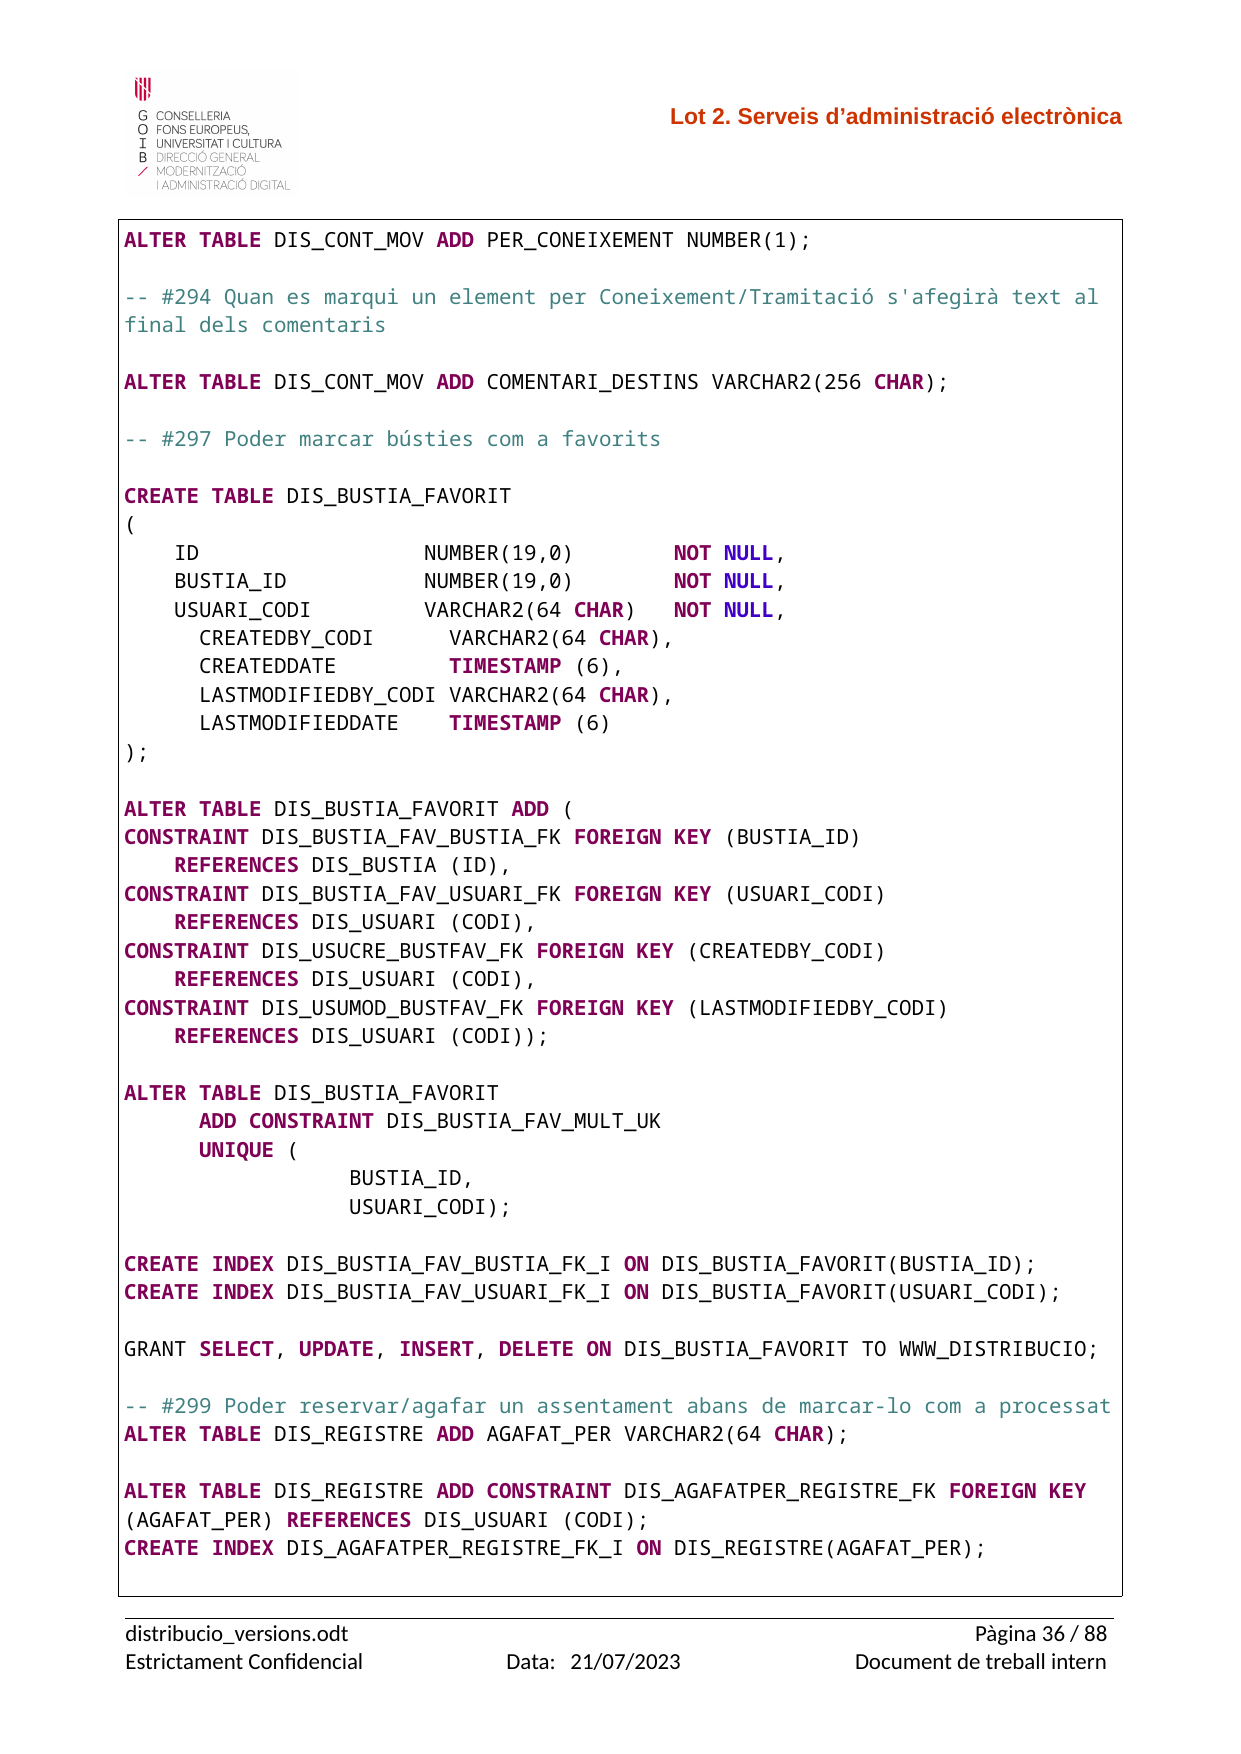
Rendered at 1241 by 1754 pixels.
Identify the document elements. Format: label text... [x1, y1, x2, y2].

table_header ALTER TABLE DIS_CONT_MOV ADD PER_CONEIXEMENT NUMBER(1); -- #294 Quan es marqui un element per Coneixement/Tramitació s'afegirà text al final dels comentaris ALTER TABLE DIS_CONT_MOV ADD COMENTARI_DESTINS VARCHAR2(256 CHAR); -- #297 Poder marcar bústies com a favorits CREATE TABLE DIS_BUSTIA_FAVORIT ( ID NUMBER(19,0) NOT NULL, BUSTIA_ID NUMBER(19,0) NOT NULL, USUARI_CODI VARCHAR2(64 CHAR) NOT NULL, CREATEDBY_CODI VARCHAR2(64 CHAR), CREATEDDATE TIMESTAMP (6), LASTMODIFIEDBY_CODI VARCHAR2(64 CHAR), LASTMODIFIEDDATE TIMESTAMP (6) ); ALTER TABLE DIS_BUSTIA_FAVORIT ADD ( CONSTRAINT DIS_BUSTIA_FAV_BUSTIA_FK FOREIGN KEY (BUSTIA_ID) REFERENCES DIS_BUSTIA (ID), CONSTRAINT DIS_BUSTIA_FAV_USUARI_FK FOREIGN KEY (USUARI_CODI) REFERENCES DIS_USUARI (CODI), CONSTRAINT DIS_USUCRE_BUSTFAV_FK FOREIGN KEY (CREATEDBY_CODI) REFERENCES DIS_USUARI (CODI), CONSTRAINT DIS_USUMOD_BUSTFAV_FK FOREIGN KEY (LASTMODIFIEDBY_CODI) REFERENCES DIS_USUARI (CODI)); ALTER TABLE DIS_BUSTIA_FAVORIT ADD CONSTRAINT DIS_BUSTIA_FAV_MULT_UK UNIQUE ( BUSTIA_ID, USUARI_CODI); CREATE INDEX DIS_BUSTIA_FAV_BUSTIA_FK_I ON DIS_BUSTIA_FAVORIT(BUSTIA_ID); CREATE INDEX DIS_BUSTIA_FAV_USUARI_FK_I ON DIS_BUSTIA_FAVORIT(USUARI_CODI); GRANT SELECT, UPDATE, INSERT, DELETE ON DIS_BUSTIA_FAVORIT TO WWW_DISTRIBUCIO; -- #299 Poder reservar/agafar un assentament abans de marcar-lo com a processat ALTER TABLE DIS_REGISTRE ADD AGAFAT_PER VARCHAR2(64 CHAR); ALTER TABLE DIS_REGISTRE ADD CONSTRAINT DIS_AGAFATPER_REGISTRE_FK FOREIGN KEY (AGAFAT_PER) REFERENCES DIS_USUARI (CODI); CREATE INDEX DIS_AGAFATPER_REGISTRE_FK_I ON DIS_REGISTRE(AGAFAT_PER); [119, 220, 1122, 1596]
picture [126, 70, 299, 197]
